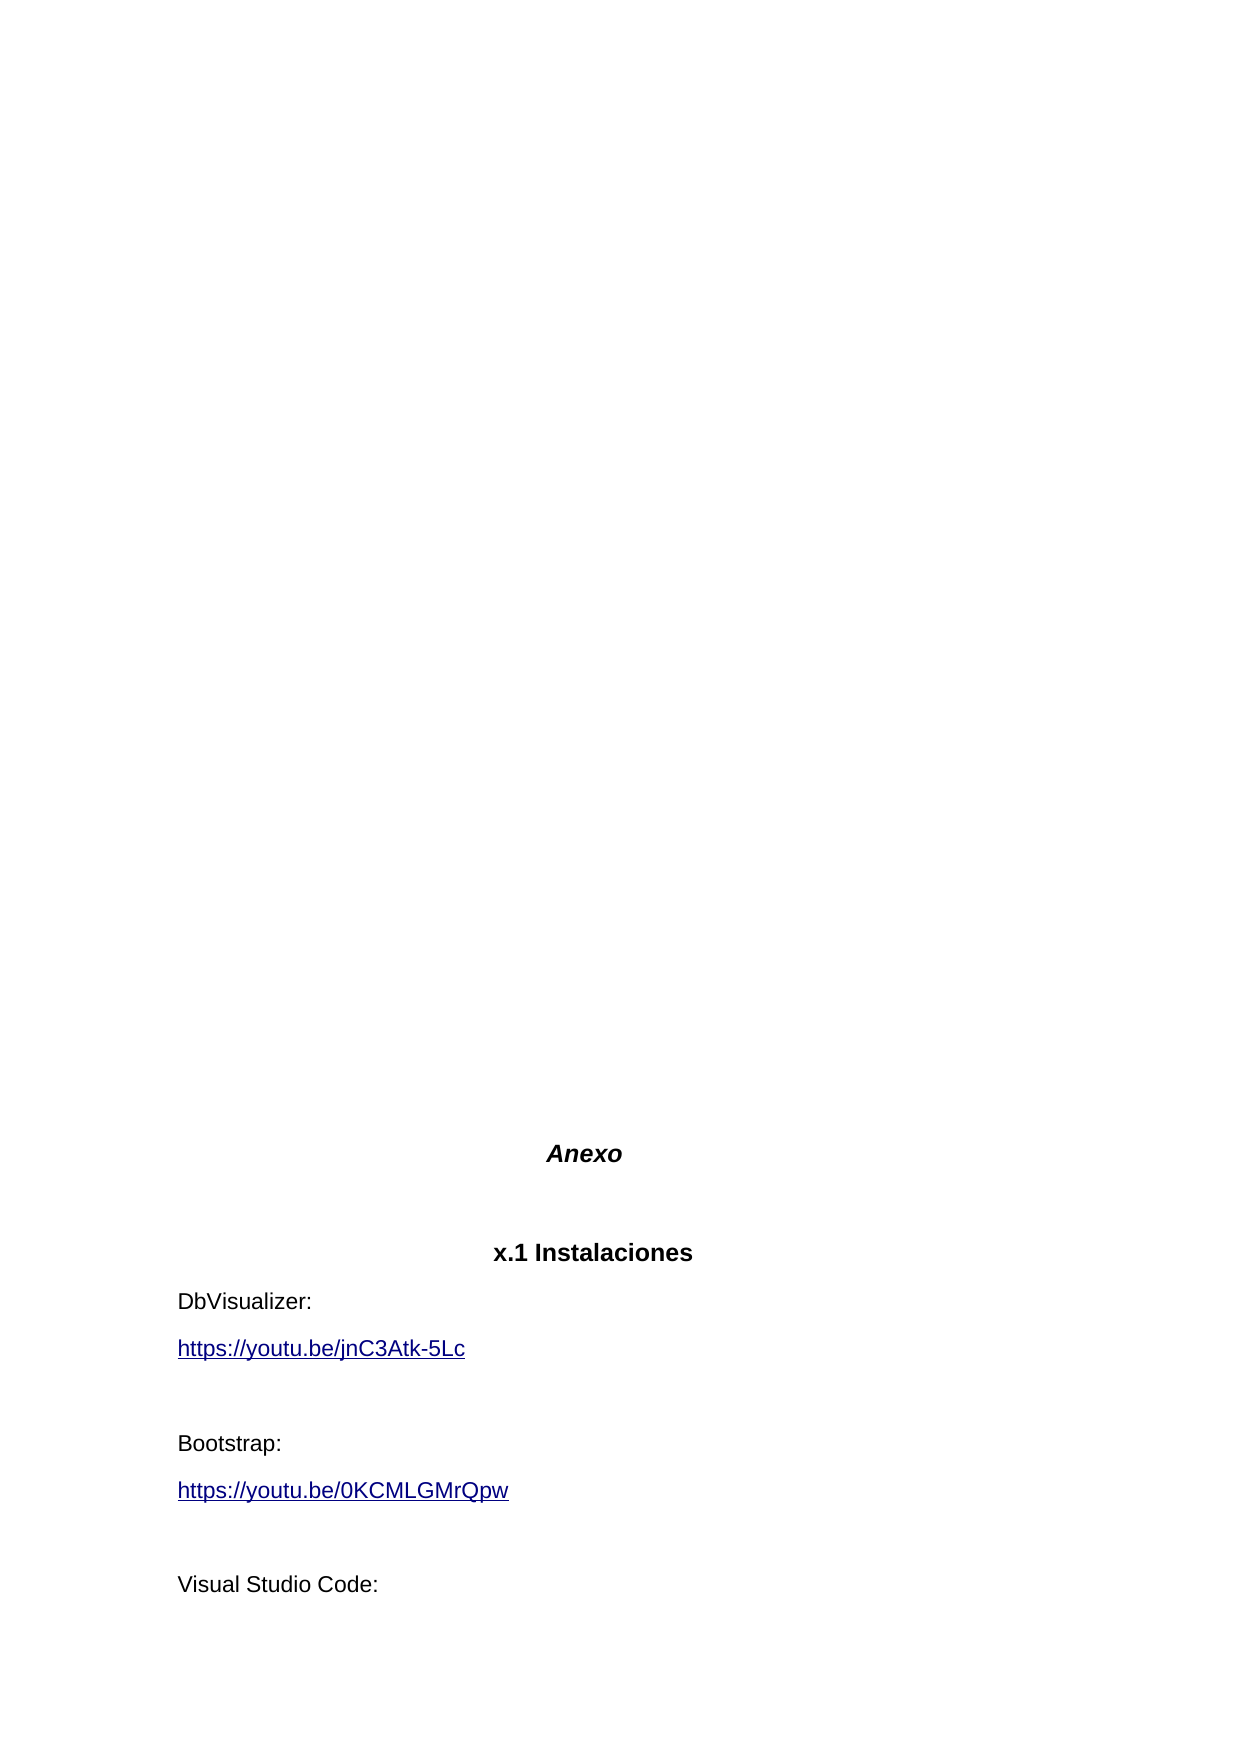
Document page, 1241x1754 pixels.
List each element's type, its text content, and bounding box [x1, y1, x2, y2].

text DbVisualizer: [177, 1288, 1063, 1314]
text Bootstrap: [177, 1429, 1063, 1456]
text Anexo [177, 1139, 1063, 1168]
text https://youtu.be/0KCMLGMrQpw [177, 1477, 1063, 1503]
text x.1 Instalaciones [472, 1238, 1063, 1267]
text Visual Studio Code: [177, 1571, 1063, 1597]
text https://youtu.be/jnC3Atk-5Lc [177, 1335, 1063, 1362]
